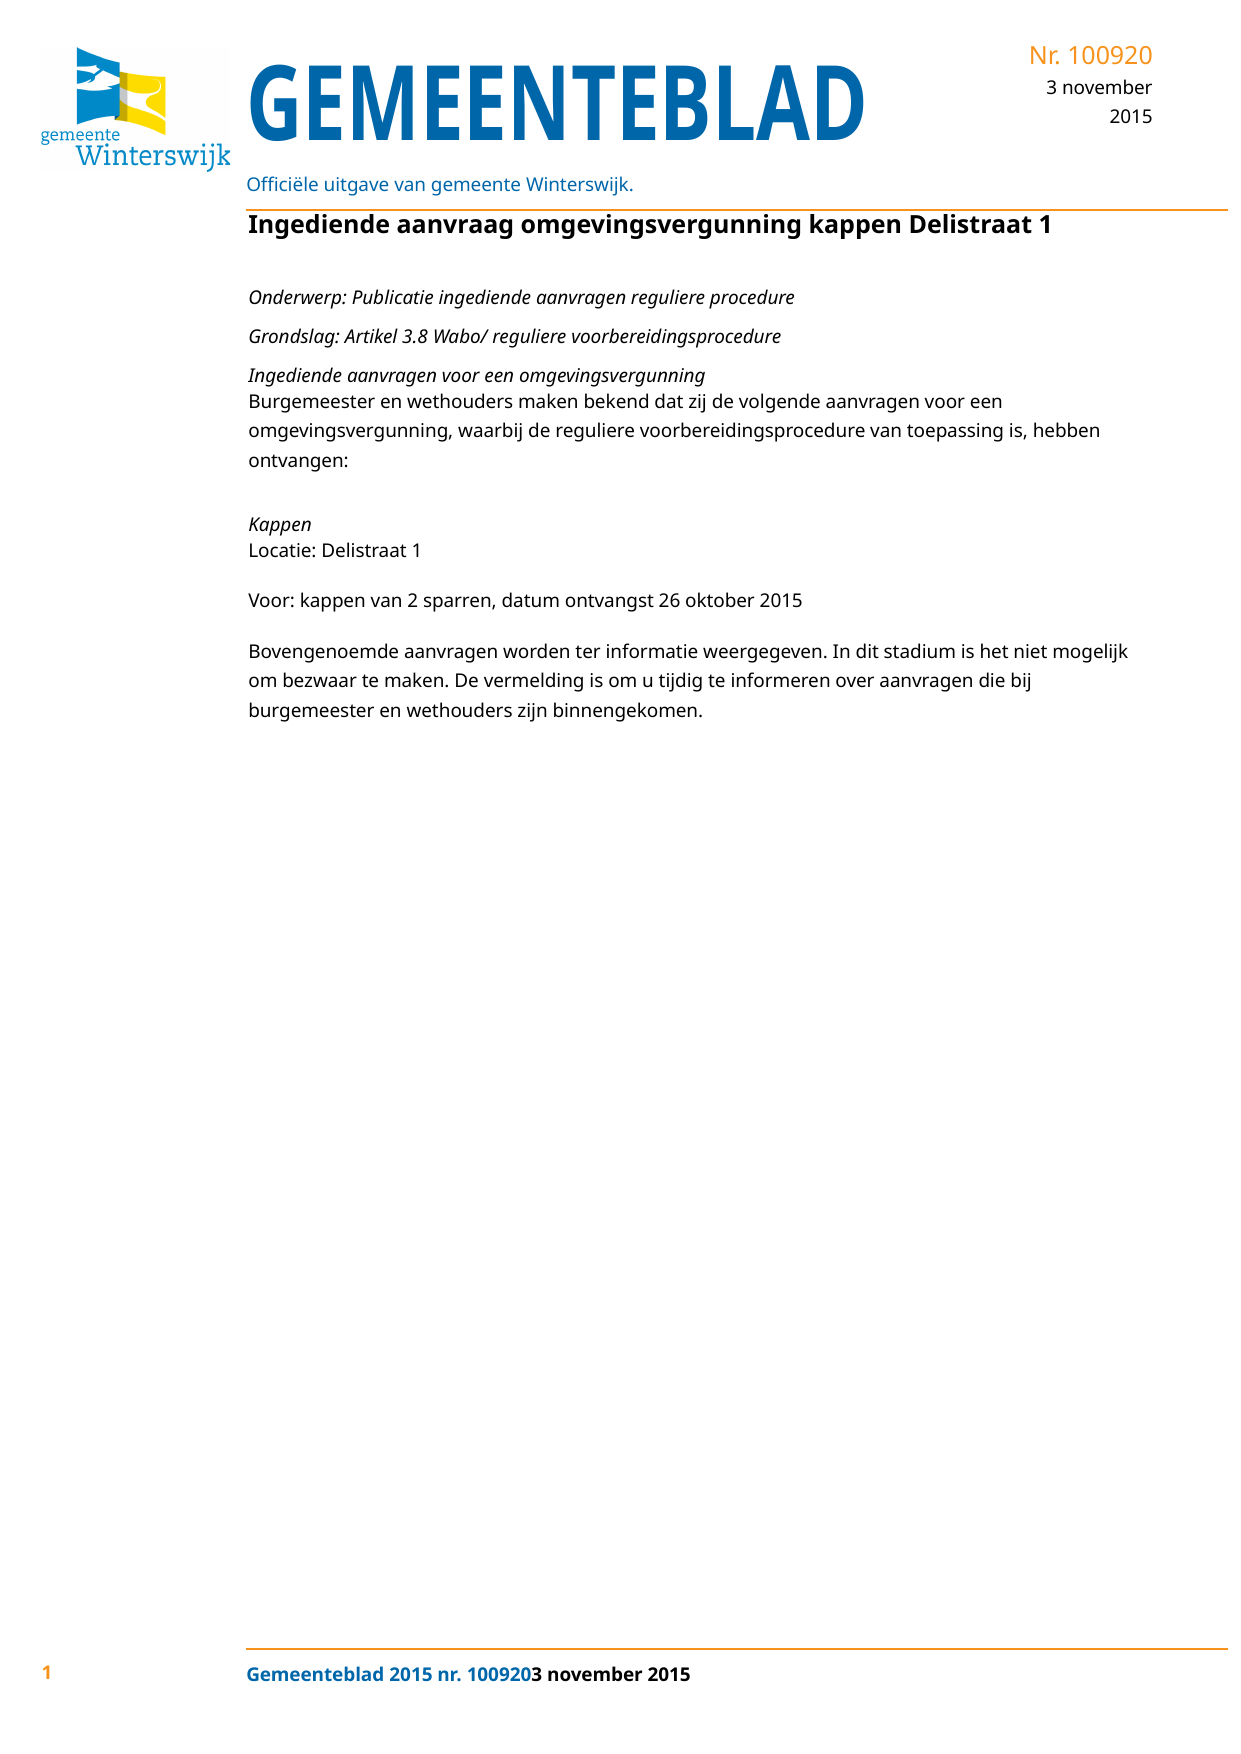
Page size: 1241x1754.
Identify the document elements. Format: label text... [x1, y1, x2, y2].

text Bovengenoemde aanvragen worden ter informatie weergegeven. In dit stadium is het niet mogelijk om bezwaar te maken. De vermelding is om u tijdig te informeren over aanvragen die bij burgemeester en wethouders zijn binnengekomen. [248, 638, 1152, 723]
picture [225, 153, 231, 162]
text Locatie: Delistraat 1 [248, 537, 1152, 563]
text Ingediende aanvraag omgevingsvergunning kappen Delistraat 1 [248, 211, 1152, 241]
text Voor: kappen van 2 sparren, datum ontvangst 26 oktober 2015 [248, 587, 1152, 613]
text Onderwerp: Publicatie ingediende aanvragen reguliere procedure [248, 284, 1152, 309]
text Burgemeester en wethouders maken bekend dat zij de volgende aanvragen voor een omgevingsvergunning, waarbij de reguliere voorbereidingsprocedure van toepassing is, hebben ontvangen: [248, 388, 1152, 473]
text Ingediende aanvragen voor een omgevingsvergunning [248, 362, 1152, 388]
text Grondslag: Artikel 3.8 Wabo/ reguliere voorbereidingsprocedure [248, 323, 1152, 349]
text Kappen [248, 511, 1152, 537]
picture [41, 47, 231, 172]
